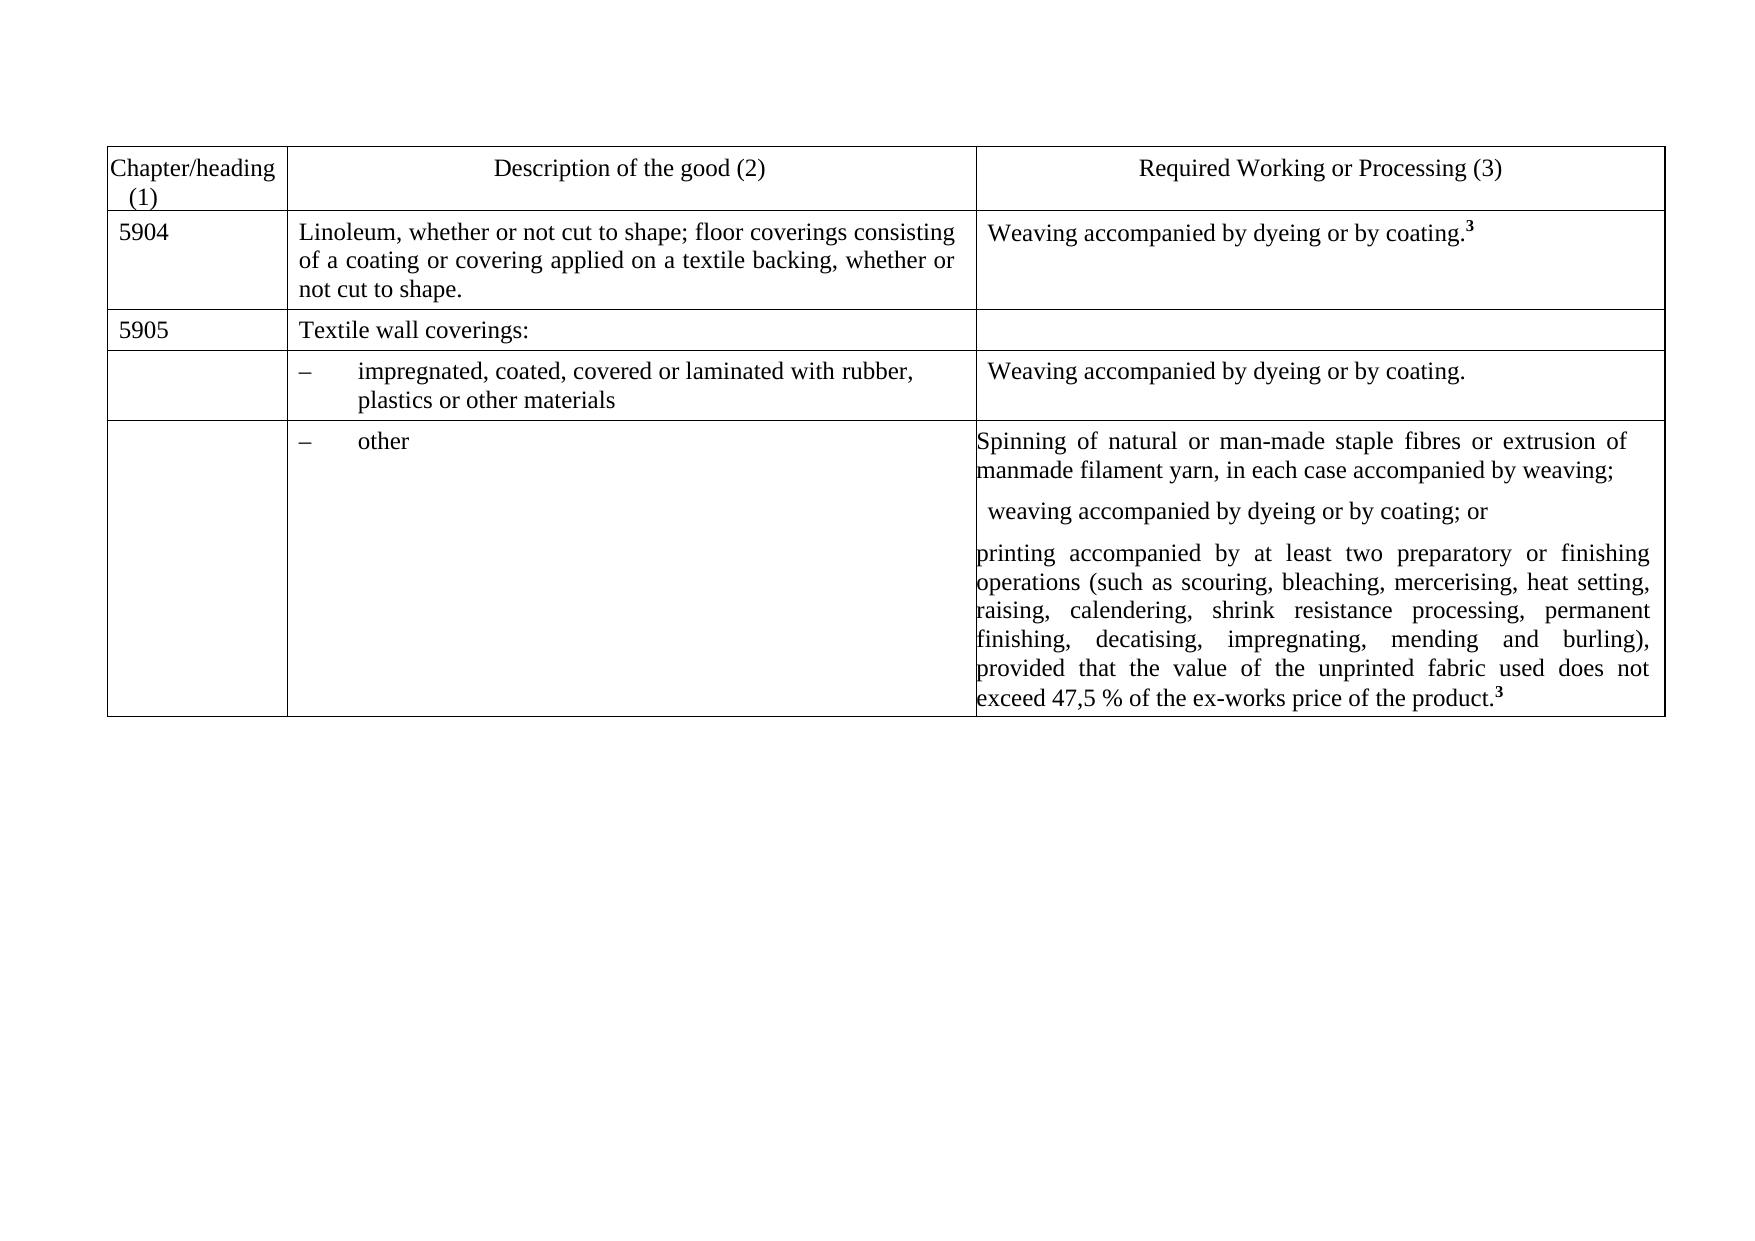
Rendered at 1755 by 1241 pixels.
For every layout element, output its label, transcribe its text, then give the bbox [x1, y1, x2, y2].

table_cell [108, 351, 287, 420]
table_cell – other [288, 421, 976, 716]
table_header Description of the good (2) [288, 147, 976, 210]
table_cell Weaving accompanied by dyeing or by coating. [977, 351, 1664, 420]
table_header Chapter/heading (1) [108, 147, 287, 210]
table_cell [108, 421, 287, 716]
table_cell Weaving accompanied by dyeing or by coating.3 [977, 211, 1664, 309]
table_cell [977, 310, 1664, 350]
table_header Required Working or Processing (3) [977, 147, 1664, 210]
table_cell Linoleum, whether or not cut to shape; floor coverings consisting of a coating or covering applied on a textile backing, whether or not cut to shape. [288, 211, 976, 309]
table_cell – impregnated, coated, covered or laminated with rubber, plastics or other materials [288, 351, 976, 420]
table_cell Textile wall coverings: [288, 310, 976, 350]
table_cell 5905 [108, 310, 287, 350]
table_cell 5904 [108, 211, 287, 309]
table_cell Spinning of natural or man-made staple fibres or extrusion of manmade filament yarn, in each case accompanied by weaving; weaving accompanied by dyeing or by coating; or printing accompanied by at least two preparatory or finishing operations (such as scouring, bleaching, mercerising, heat setting, raising, calendering, shrink resistance processing, permanent finishing, decatising, impregnating, mending and burling), provided that the value of the unprinted fabric used does not exceed 47,5 % of the ex-works price of the product.3 [977, 421, 1664, 716]
